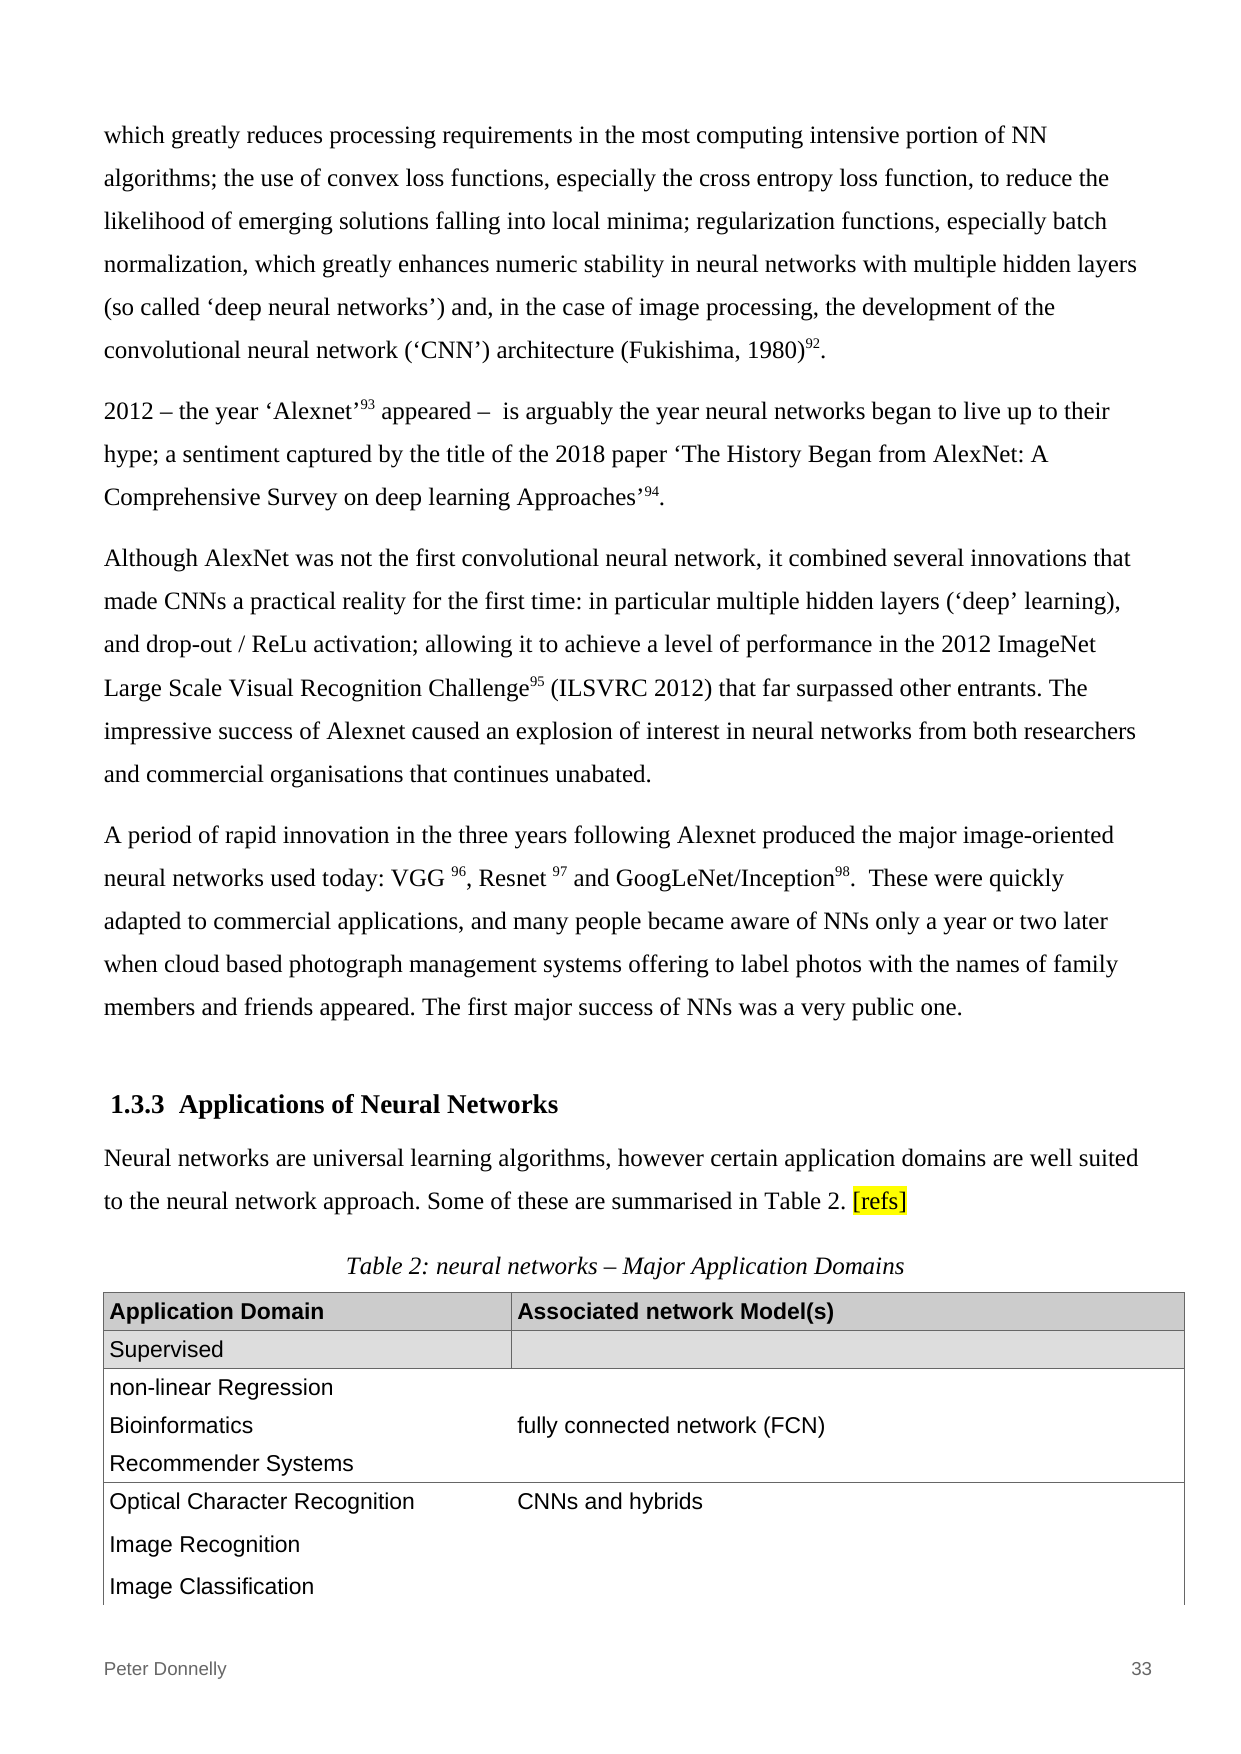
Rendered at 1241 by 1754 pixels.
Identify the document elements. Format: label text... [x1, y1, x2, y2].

text Table 2: neural networks – Major Application Domains [103, 1251, 1146, 1280]
text A period of rapid innovation in the three years following Alexnet produced the major image-oriented neural networks used today: VGG , Resnet and GoogLeNet/Inception. These were quickly adapted to commercial applications, and many people became aware of NNs only a year or two later when cloud based photograph management systems offering to label photos with the names of family members and friends appeared. The first major success of NNs was a very public one. [103, 820, 1146, 1021]
table_header Application Domain [104, 1293, 511, 1330]
text which greatly reduces processing requirements in the most computing intensive portion of NN algorithms; the use of convex loss functions, especially the cross entropy loss function, to reduce the likelihood of emerging solutions falling into local minima; regularization functions, especially batch normalization, which greatly enhances numeric stability in neural networks with multiple hidden layers (so called ‘deep neural networks’) and, in the case of image processing, the development of the convolutional neural network (‘CNN’) architecture (Fukishima, 1980). [103, 120, 1146, 364]
table_cell Bioinformatics [104, 1406, 511, 1444]
text Although AlexNet was not the first convolutional neural network, it combined several innovations that made CNNs a practical reality for the first time: in particular multiple hidden layers (‘deep’ learning), and drop-out / ReLu activation; allowing it to achieve a level of performance in the 2012 ImageNet Large Scale Visual Recognition Challenge (ILSVRC 2012) that far surpassed other entrants. The impressive success of Alexnet caused an explosion of interest in neural networks from both researchers and commercial organisations that continues unabated. [103, 543, 1146, 788]
table_cell Recommender Systems [104, 1444, 511, 1482]
table_header Associated network Model(s) [512, 1293, 1184, 1330]
table_cell Image Classification [104, 1567, 511, 1605]
table_cell non-linear Regression [104, 1369, 511, 1406]
table_cell [512, 1331, 1184, 1368]
text Neural networks are universal learning algorithms, however certain application domains are well suited to the neural network approach. Some of these are summarised in Table 2. [refs] [103, 1143, 1146, 1215]
table_cell Optical Character Recognition [104, 1483, 511, 1520]
subtitle Applications of Neural Networks [103, 1088, 1146, 1120]
table_cell CNNs and hybrids [511, 1483, 1184, 1605]
table_cell Supervised [104, 1331, 511, 1368]
text 2012 – the year ‘Alexnet’ appeared – is arguably the year neural networks began to live up to their hype; a sentiment captured by the title of the 2018 paper ‘The History Began from AlexNet: A Comprehensive Survey on deep learning Approaches’. [103, 396, 1146, 511]
table_cell fully connected network (FCN) [511, 1369, 1184, 1482]
table_cell Image Recognition [104, 1520, 511, 1567]
